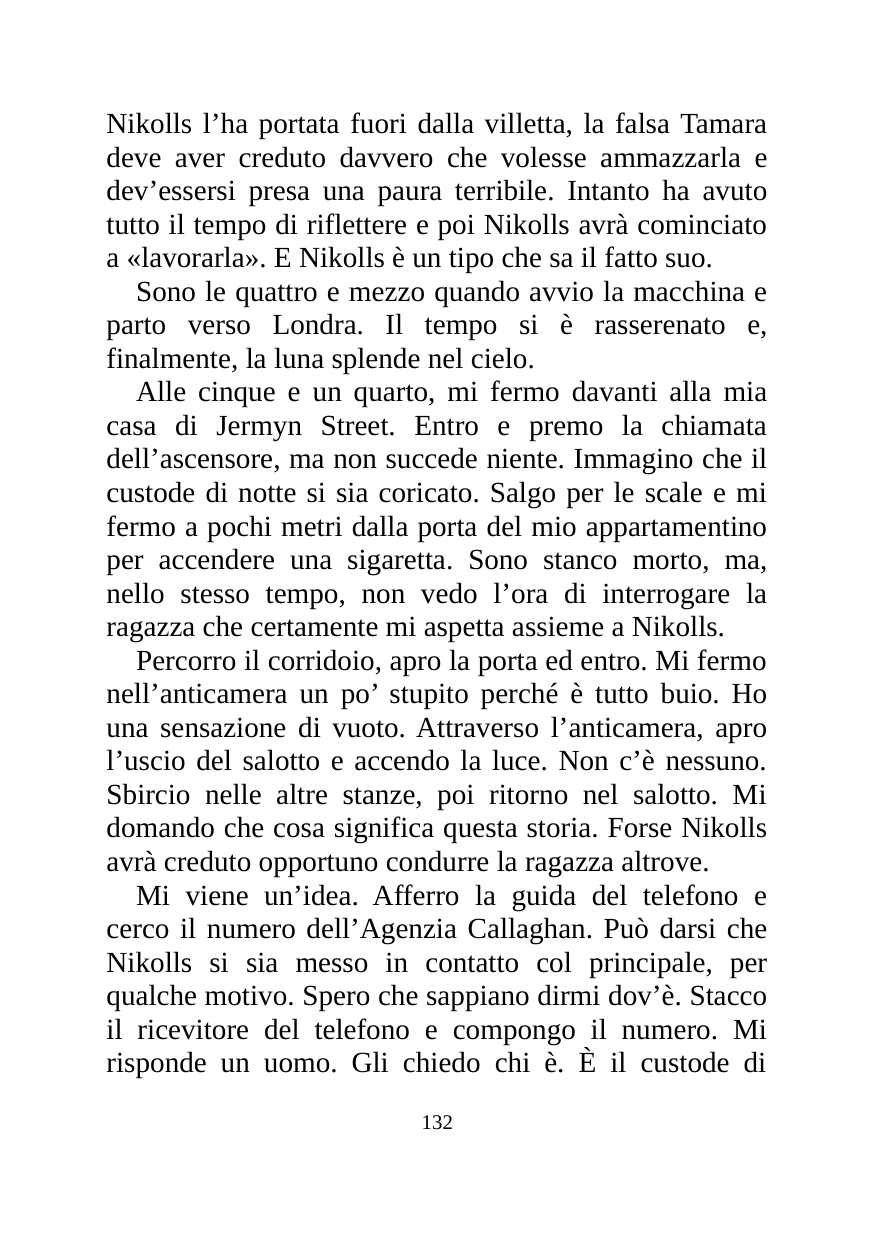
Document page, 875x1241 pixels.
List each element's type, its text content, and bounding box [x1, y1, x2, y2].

text Percorro il corridoio, apro la porta ed entro. Mi fermo nell’anticamera un po’ stupito perché è tutto buio. Ho una sensazione di vuoto. Attraverso l’anticamera, apro l’uscio del salotto e accendo la luce. Non c’è nessuno. Sbircio nelle altre stanze, poi ritorno nel salotto. Mi domando che cosa significa questa storia. Forse Nikolls avrà creduto opportuno condurre la ragazza altrove. [106, 643, 768, 878]
text Alle cinque e un quarto, mi fermo davanti alla mia casa di Jermyn Street. Entro e premo la chiamata dell’ascensore, ma non succede niente. Immagino che il custode di notte si sia coricato. Salgo per le scale e mi fermo a pochi metri dalla porta del mio appartamentino per accendere una sigaretta. Sono stanco morto, ma, nello stesso tempo, non vedo l’ora di interrogare la ragazza che certamente mi aspetta assieme a Nikolls. [106, 374, 768, 643]
text Mi viene un’idea. Afferro la guida del telefono e cerco il numero dell’Agenzia Callaghan. Può darsi che Nikolls si sia messo in contatto col principale, per qualche motivo. Spero che sappiano dirmi dov’è. Stacco il ricevitore del telefono e compongo il numero. Mi risponde un uomo. Gli chiedo chi è. È il custode di [106, 878, 768, 1079]
text Nikolls l’ha portata fuori dalla villetta, la falsa Tamara deve aver creduto davvero che volesse ammazzarla e dev’essersi presa una paura terribile. Intanto ha avuto tutto il tempo di riflettere e poi Nikolls avrà cominciato a «lavorarla». E Nikolls è un tipo che sa il fatto suo. [106, 106, 768, 274]
text Sono le quattro e mezzo quando avvio la macchina e parto verso Londra. Il tempo si è rasserenato e, finalmente, la luna splende nel cielo. [106, 274, 768, 374]
